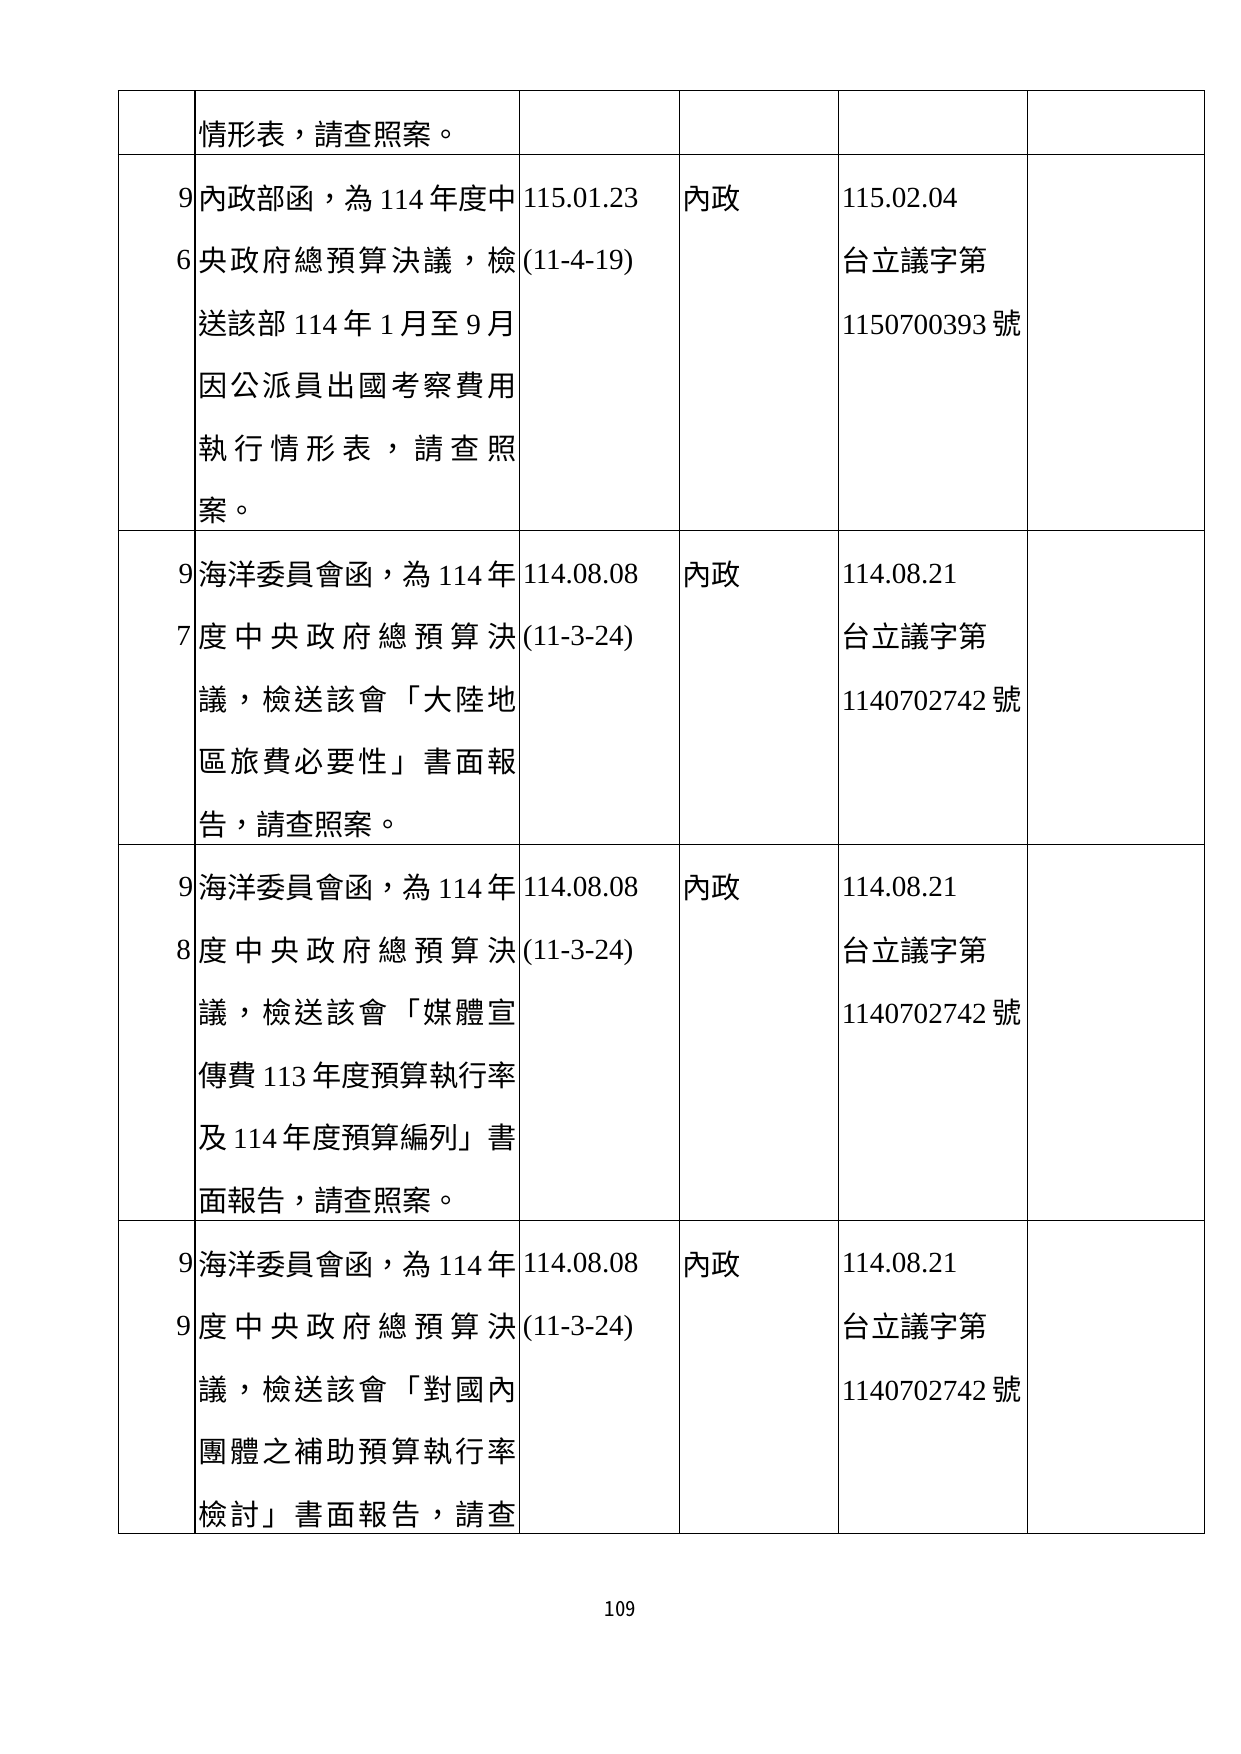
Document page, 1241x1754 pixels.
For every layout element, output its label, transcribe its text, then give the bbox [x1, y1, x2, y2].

table_cell 內政 [680, 531, 838, 843]
table_cell [1028, 1221, 1204, 1533]
table_cell [119, 845, 194, 1219]
table_cell [1028, 155, 1204, 530]
table_cell 情形表，請查照案。 [196, 91, 519, 154]
table_cell 114.08.08 (11-3-24) [520, 845, 679, 1219]
table_cell [520, 91, 679, 154]
table_cell 海洋委員會函，為114年度中央政府總預算決議，檢送該會「大陸地區旅費必要性」書面報告，請查照案。 [196, 531, 519, 843]
table_cell 內政 [680, 845, 838, 1219]
table_cell 114.08.08 (11-3-24) [520, 531, 679, 843]
table_cell 海洋委員會函，為114年度中央政府總預算決議，檢送該會「媒體宣傳費113年度預算執行率及114年度預算編列」書面報告，請查照案。 [196, 845, 519, 1219]
table_cell 內政 [680, 1221, 838, 1533]
table_cell [119, 91, 194, 154]
table_cell 內政 [680, 155, 838, 530]
table_cell 115.01.23 (11-4-19) [520, 155, 679, 530]
table_cell [1028, 91, 1204, 154]
table_cell 115.02.04 台立議字第1150700393號 [839, 155, 1027, 530]
table_cell [119, 531, 194, 843]
table_cell 114.08.21 台立議字第1140702742號 [839, 531, 1027, 843]
table_cell 114.08.21 台立議字第1140702742號 [839, 845, 1027, 1219]
table_cell 內政部函，為114年度中央政府總預算決議，檢送該部114年1月至9月因公派員出國考察費用執行情形表，請查照案。 [196, 155, 519, 530]
table_cell 114.08.21 台立議字第1140702742號 [839, 1221, 1027, 1533]
table_cell 114.08.08 (11-3-24) [520, 1221, 679, 1533]
table_cell [839, 91, 1027, 154]
table_cell [1028, 845, 1204, 1219]
table_cell [1028, 531, 1204, 843]
table_cell [119, 155, 194, 530]
table_cell 海洋委員會函，為114年度中央政府總預算決議，檢送該會「對國內團體之補助預算執行率檢討」書面報告，請查 [196, 1221, 519, 1533]
table_cell [680, 91, 838, 154]
table_cell [119, 1221, 194, 1533]
